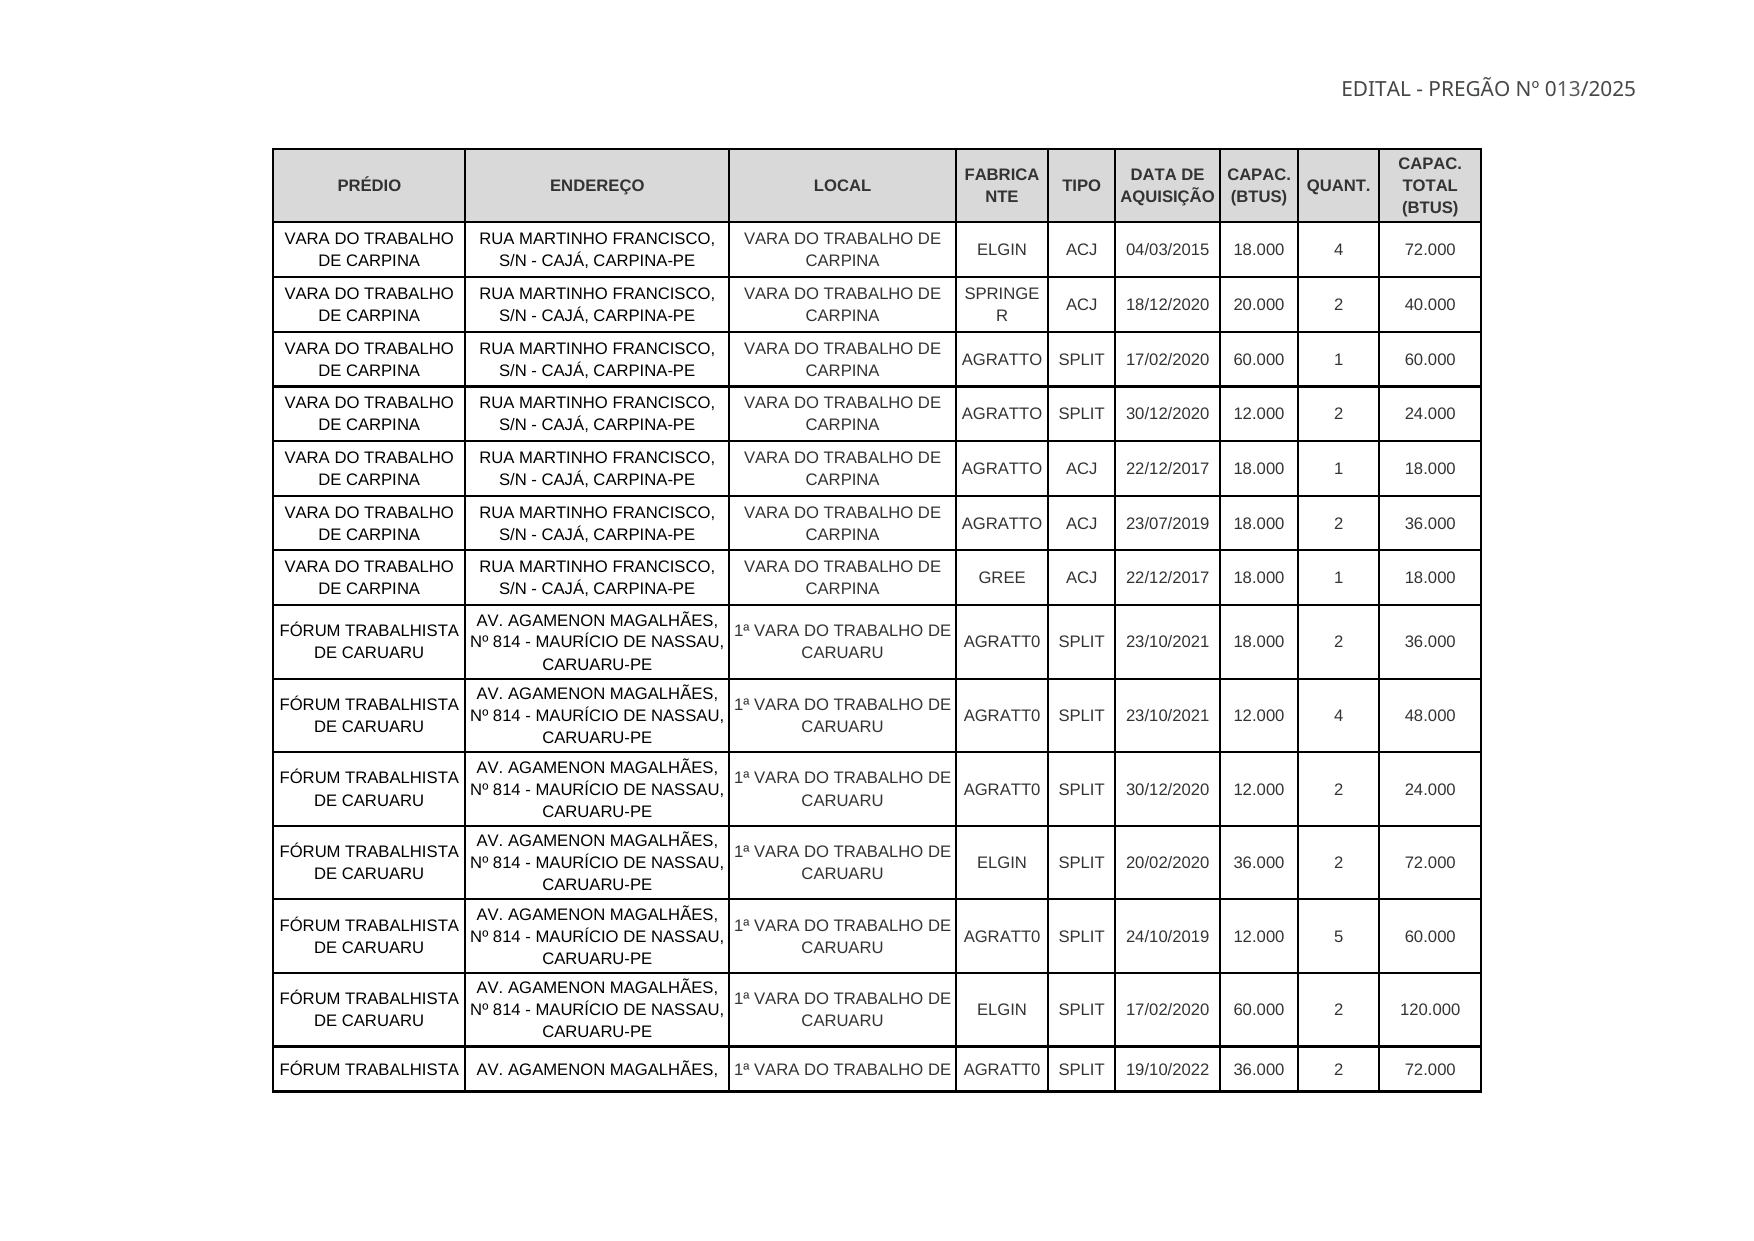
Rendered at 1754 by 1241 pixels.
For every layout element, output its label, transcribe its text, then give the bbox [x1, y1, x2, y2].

table_cell SPLIT [1049, 827, 1114, 898]
table_cell 1ª VARA DO TRABALHO DE CARUARU [730, 606, 955, 678]
table_cell 12.000 [1221, 680, 1297, 751]
table_cell 18/12/2020 [1116, 278, 1219, 331]
table_cell 2 [1299, 753, 1378, 825]
table_cell 2 [1299, 278, 1378, 331]
table_header DATA DE AQUISIÇÃO [1116, 150, 1219, 221]
table_cell 18.000 [1380, 551, 1480, 604]
table_cell 72.000 [1380, 223, 1480, 276]
table_cell AV. AGAMENON MAGALHÃES, Nº 814 - MAURÍCIO DE NASSAU, CARUARU-PE [466, 680, 728, 751]
table_cell AV. AGAMENON MAGALHÃES, Nº 814 - MAURÍCIO DE NASSAU, CARUARU-PE [466, 753, 728, 825]
table_cell 1ª VARA DO TRABALHO DE CARUARU [730, 753, 955, 825]
table_cell 60.000 [1380, 900, 1480, 972]
table_cell 1 [1299, 551, 1378, 604]
table_cell FÓRUM TRABALHISTA DE CARUARU [274, 827, 464, 898]
table_cell AV. AGAMENON MAGALHÃES, [466, 1048, 728, 1090]
table_header LOCAL [730, 150, 955, 221]
table_header QUANT. [1299, 150, 1378, 221]
table_cell 23/10/2021 [1116, 606, 1219, 678]
table_cell ELGIN [957, 974, 1047, 1045]
table_cell ACJ [1049, 278, 1114, 331]
table_cell VARA DO TRABALHO DE CARPINA [730, 388, 955, 440]
table_cell SPLIT [1049, 333, 1114, 385]
table_cell 120.000 [1380, 974, 1480, 1045]
table_cell RUA MARTINHO FRANCISCO, S/N - CAJÁ, CARPINA-PE [466, 551, 728, 604]
table_cell AGRATTO [957, 497, 1047, 549]
table_cell 40.000 [1380, 278, 1480, 331]
table_cell AV. AGAMENON MAGALHÃES, Nº 814 - MAURÍCIO DE NASSAU, CARUARU-PE [466, 974, 728, 1045]
table_cell SPLIT [1049, 900, 1114, 972]
table_cell VARA DO TRABALHO DE CARPINA [730, 442, 955, 495]
table_cell 24/10/2019 [1116, 900, 1219, 972]
table_cell 12.000 [1221, 388, 1297, 440]
table_cell 23/07/2019 [1116, 497, 1219, 549]
table_cell AGRATT0 [957, 753, 1047, 825]
table_cell 4 [1299, 223, 1378, 276]
table_cell VARA DO TRABALHO DE CARPINA [274, 388, 464, 440]
table_cell SPLIT [1049, 1048, 1114, 1090]
table_cell 18.000 [1380, 442, 1480, 495]
table_cell 5 [1299, 900, 1378, 972]
table_cell SPLIT [1049, 606, 1114, 678]
table_cell 72.000 [1380, 1048, 1480, 1090]
table_cell 18.000 [1221, 442, 1297, 495]
table_cell AGRATT0 [957, 680, 1047, 751]
table_cell 36.000 [1221, 827, 1297, 898]
table_cell 30/12/2020 [1116, 388, 1219, 440]
table_cell ACJ [1049, 442, 1114, 495]
table_cell 1ª VARA DO TRABALHO DE CARUARU [730, 680, 955, 751]
table_cell 2 [1299, 606, 1378, 678]
table_cell VARA DO TRABALHO DE CARPINA [730, 497, 955, 549]
table_cell AGRATTO [957, 388, 1047, 440]
table_cell SPLIT [1049, 974, 1114, 1045]
table_header CAPAC. (BTUS) [1221, 150, 1297, 221]
table_cell 72.000 [1380, 827, 1480, 898]
table_cell 1 [1299, 333, 1378, 385]
table_cell 22/12/2017 [1116, 551, 1219, 604]
table_cell VARA DO TRABALHO DE CARPINA [730, 278, 955, 331]
table_cell 36.000 [1380, 606, 1480, 678]
table_cell 2 [1299, 1048, 1378, 1090]
table_cell SPLIT [1049, 388, 1114, 440]
table_cell 60.000 [1380, 333, 1480, 385]
table_cell 1ª VARA DO TRABALHO DE CARUARU [730, 974, 955, 1045]
table_cell 1 [1299, 442, 1378, 495]
table_cell FÓRUM TRABALHISTA DE CARUARU [274, 900, 464, 972]
table_cell FÓRUM TRABALHISTA [274, 1048, 464, 1090]
table_cell AV. AGAMENON MAGALHÃES, Nº 814 - MAURÍCIO DE NASSAU, CARUARU-PE [466, 606, 728, 678]
table_cell AGRATT0 [957, 606, 1047, 678]
table_header FABRICANTE [957, 150, 1047, 221]
table_cell 48.000 [1380, 680, 1480, 751]
table_cell 60.000 [1221, 974, 1297, 1045]
table_cell FÓRUM TRABALHISTA DE CARUARU [274, 606, 464, 678]
table_cell 1ª VARA DO TRABALHO DE [730, 1048, 955, 1090]
table_cell GREE [957, 551, 1047, 604]
table_cell 1ª VARA DO TRABALHO DE CARUARU [730, 827, 955, 898]
table_cell 24.000 [1380, 388, 1480, 440]
table_cell SPRINGER [957, 278, 1047, 331]
table_cell RUA MARTINHO FRANCISCO, S/N - CAJÁ, CARPINA-PE [466, 442, 728, 495]
table_cell 36.000 [1380, 497, 1480, 549]
table_cell RUA MARTINHO FRANCISCO, S/N - CAJÁ, CARPINA-PE [466, 388, 728, 440]
table_cell ACJ [1049, 551, 1114, 604]
table_cell RUA MARTINHO FRANCISCO, S/N - CAJÁ, CARPINA-PE [466, 278, 728, 331]
table_cell 24.000 [1380, 753, 1480, 825]
table_cell ELGIN [957, 223, 1047, 276]
table_cell RUA MARTINHO FRANCISCO, S/N - CAJÁ, CARPINA-PE [466, 223, 728, 276]
table_cell FÓRUM TRABALHISTA DE CARUARU [274, 680, 464, 751]
table_cell AGRATT0 [957, 900, 1047, 972]
table_cell 30/12/2020 [1116, 753, 1219, 825]
table_cell AGRATTO [957, 442, 1047, 495]
table_cell SPLIT [1049, 680, 1114, 751]
table_cell 18.000 [1221, 223, 1297, 276]
table_cell AGRATTO [957, 333, 1047, 385]
table_cell VARA DO TRABALHO DE CARPINA [274, 442, 464, 495]
table_cell 19/10/2022 [1116, 1048, 1219, 1090]
table_cell 1ª VARA DO TRABALHO DE CARUARU [730, 900, 955, 972]
table_cell 20.000 [1221, 278, 1297, 331]
table_cell VARA DO TRABALHO DE CARPINA [274, 333, 464, 385]
table_header PRÉDIO [274, 150, 464, 221]
table_cell ELGIN [957, 827, 1047, 898]
table_cell AGRATT0 [957, 1048, 1047, 1090]
table_cell VARA DO TRABALHO DE CARPINA [730, 333, 955, 385]
table_cell 18.000 [1221, 551, 1297, 604]
table_cell ACJ [1049, 497, 1114, 549]
table_cell 23/10/2021 [1116, 680, 1219, 751]
table_cell 2 [1299, 974, 1378, 1045]
table_cell RUA MARTINHO FRANCISCO, S/N - CAJÁ, CARPINA-PE [466, 333, 728, 385]
table_cell VARA DO TRABALHO DE CARPINA [730, 223, 955, 276]
table_cell 22/12/2017 [1116, 442, 1219, 495]
table_cell FÓRUM TRABALHISTA DE CARUARU [274, 974, 464, 1045]
table_cell SPLIT [1049, 753, 1114, 825]
table_cell 2 [1299, 388, 1378, 440]
table_cell RUA MARTINHO FRANCISCO, S/N - CAJÁ, CARPINA-PE [466, 497, 728, 549]
table_cell 17/02/2020 [1116, 974, 1219, 1045]
table_cell AV. AGAMENON MAGALHÃES, Nº 814 - MAURÍCIO DE NASSAU, CARUARU-PE [466, 900, 728, 972]
table_cell 04/03/2015 [1116, 223, 1219, 276]
table_header CAPAC. TOTAL (BTUS) [1380, 150, 1480, 221]
table_cell 36.000 [1221, 1048, 1297, 1090]
table_cell 18.000 [1221, 497, 1297, 549]
table_header TIPO [1049, 150, 1114, 221]
table_cell 17/02/2020 [1116, 333, 1219, 385]
table_cell VARA DO TRABALHO DE CARPINA [274, 551, 464, 604]
table_header ENDEREÇO [466, 150, 728, 221]
table_cell VARA DO TRABALHO DE CARPINA [274, 497, 464, 549]
table_cell VARA DO TRABALHO DE CARPINA [274, 223, 464, 276]
table_cell VARA DO TRABALHO DE CARPINA [274, 278, 464, 331]
table_cell 18.000 [1221, 606, 1297, 678]
table_cell AV. AGAMENON MAGALHÃES, Nº 814 - MAURÍCIO DE NASSAU, CARUARU-PE [466, 827, 728, 898]
table_cell 20/02/2020 [1116, 827, 1219, 898]
table_cell 2 [1299, 827, 1378, 898]
table_cell VARA DO TRABALHO DE CARPINA [730, 551, 955, 604]
table_cell 4 [1299, 680, 1378, 751]
table_cell 12.000 [1221, 900, 1297, 972]
table_cell 60.000 [1221, 333, 1297, 385]
table_cell FÓRUM TRABALHISTA DE CARUARU [274, 753, 464, 825]
table_cell 2 [1299, 497, 1378, 549]
table_cell ACJ [1049, 223, 1114, 276]
table_cell 12.000 [1221, 753, 1297, 825]
